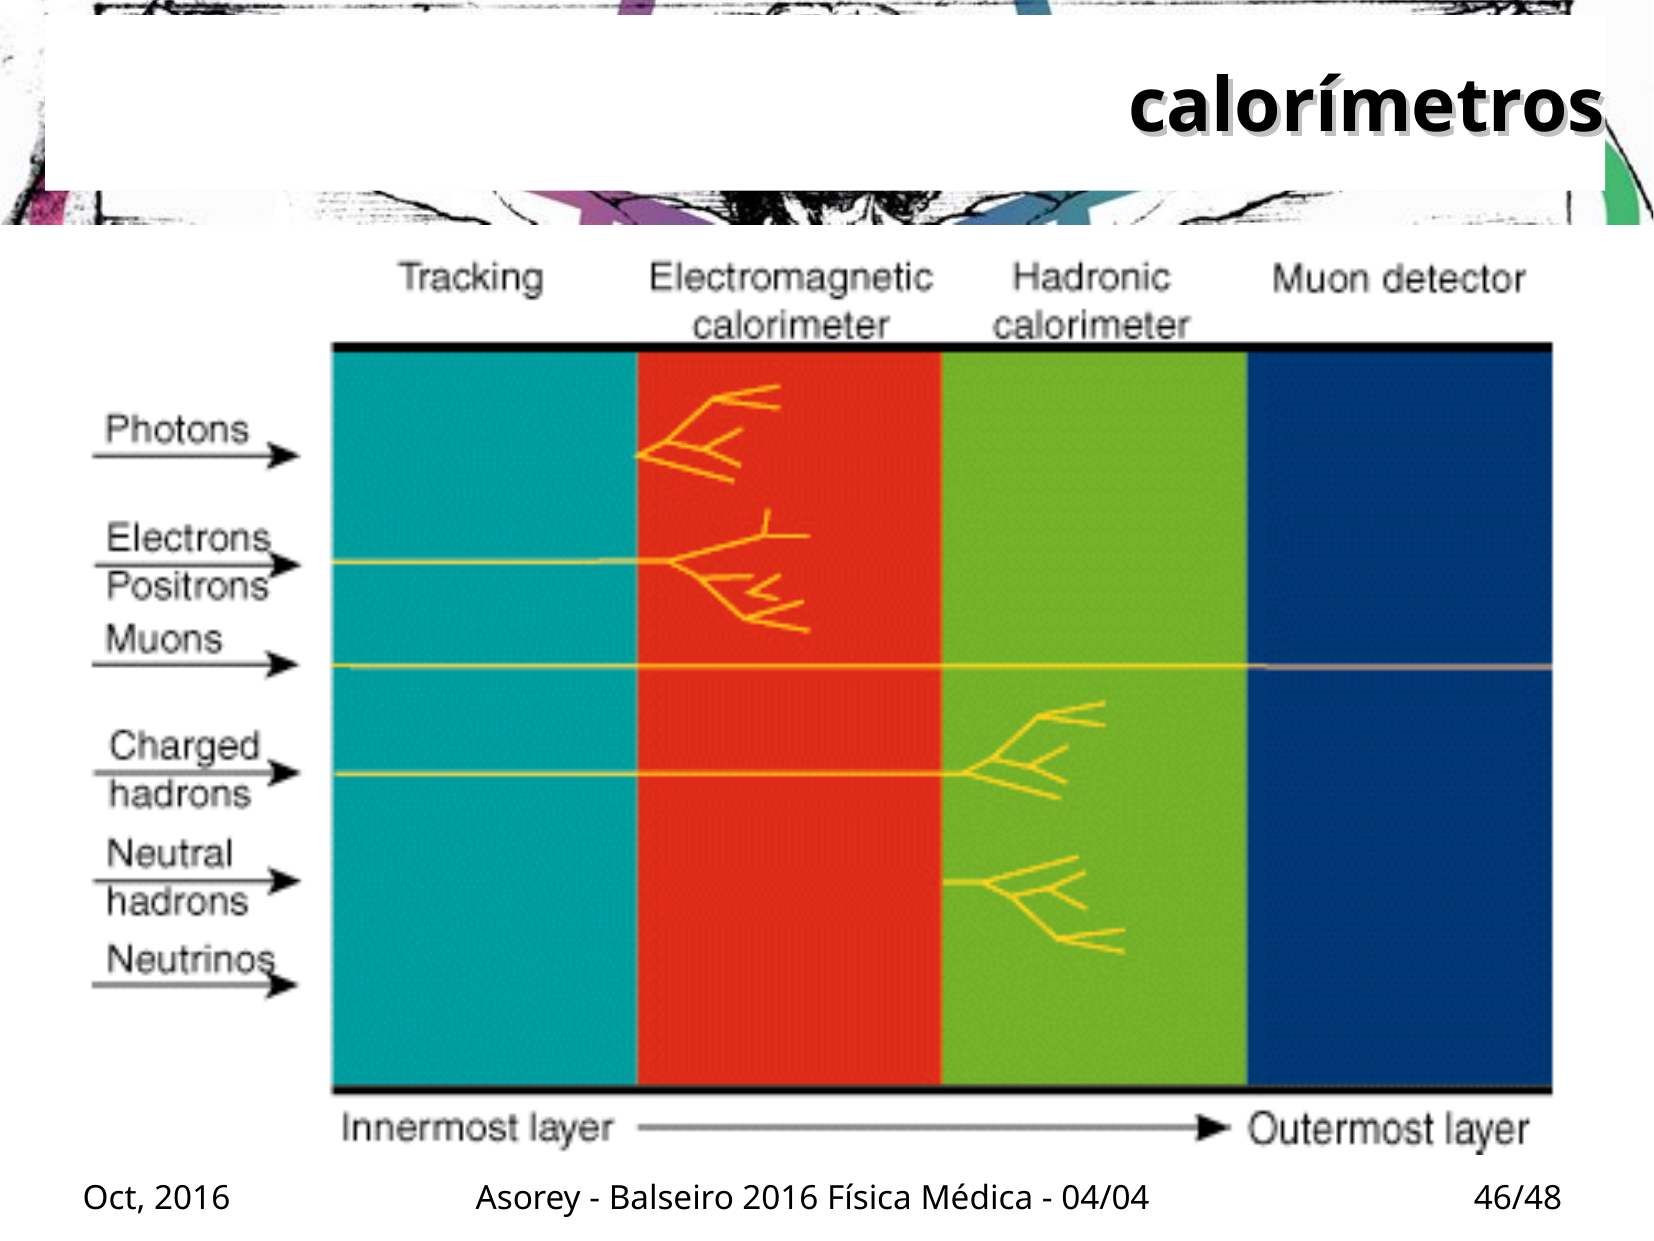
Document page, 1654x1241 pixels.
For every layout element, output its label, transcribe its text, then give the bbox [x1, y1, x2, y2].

title calorímetros [45, 15, 1606, 191]
picture [50, 254, 1600, 1156]
picture [0, 0, 1654, 225]
